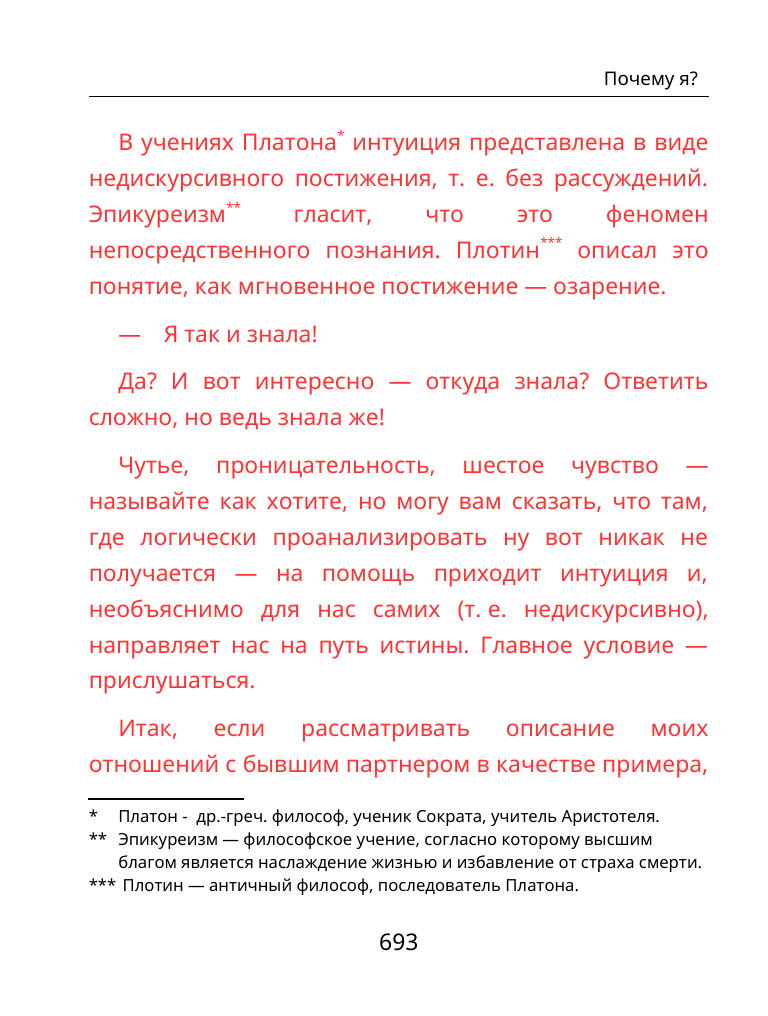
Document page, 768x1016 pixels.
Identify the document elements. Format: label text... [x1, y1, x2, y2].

text Чутье, проницательность, шестое чувство — называйте как хотите, но могу вам сказать, что там, где логически проанализировать ну вот никак не получается — на помощь приходит интуиция и, необъяснимо для нас самих (т. е. недискурсивно), направляет нас на путь истины. Главное условие — прислушаться. [88, 449, 709, 696]
text Платон - др.-греч. философ, ученик Сократа, учитель Аристотеля. [88, 805, 709, 828]
text Эпикуреизм — философское учение, согласно которому высшим благом является наслаждение жизнью и избавление от страха смерти. [88, 828, 709, 873]
text Плотин — античный философ, последователь Платона. [88, 873, 709, 896]
list Я так и знала! [88, 317, 709, 349]
text Да? И вот интересно — откуда знала? Ответить сложно, но ведь знала же! [88, 365, 709, 432]
text В учениях Платона интуиция представлена в виде недискурсивного постижения, т. е. без рассуждений. Эпикуреизм гласит, что это феномен непосредственного познания. Плотин описал это понятие, как мгновенное постижение — озарение. [88, 126, 709, 301]
text Итак, если рассматривать описание моих отношений с бывшим партнером в качестве примера, [88, 712, 709, 779]
